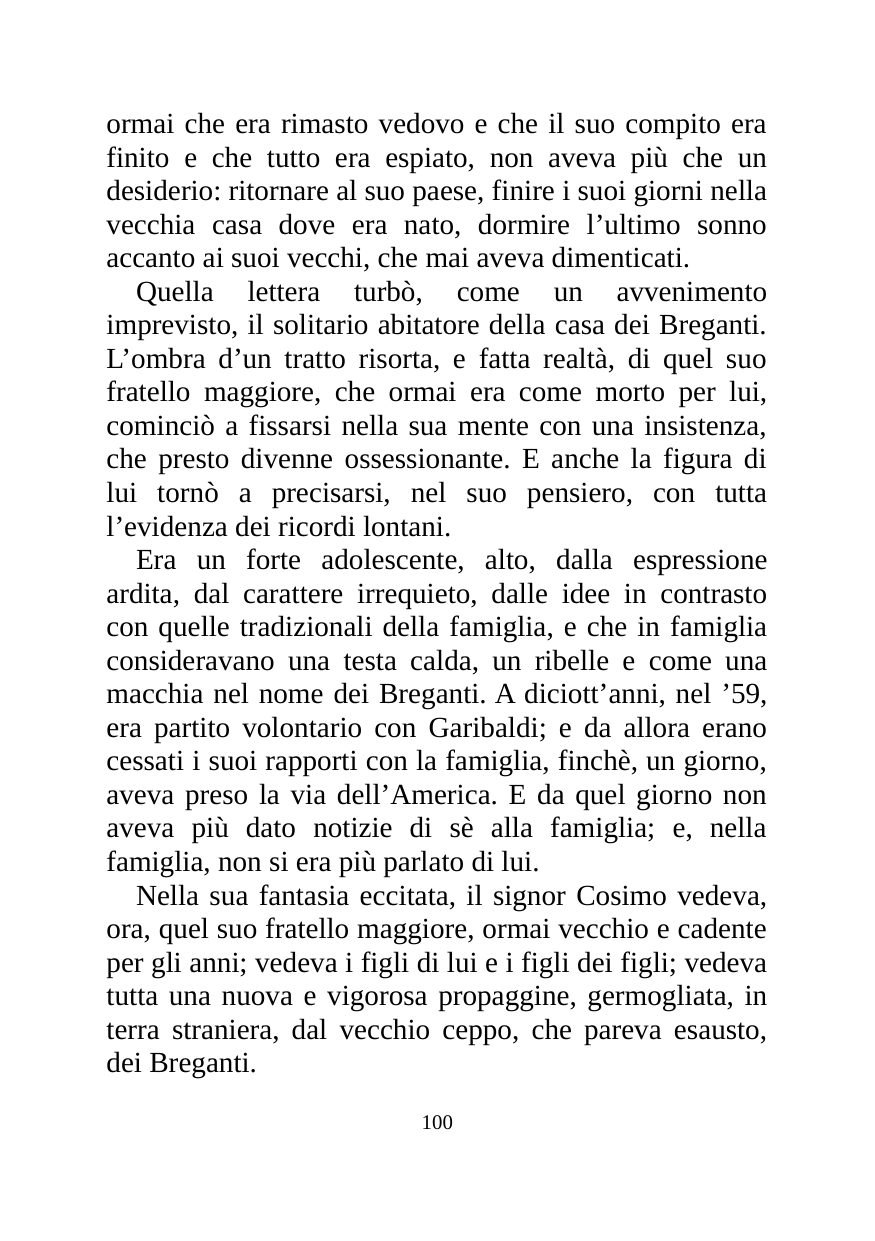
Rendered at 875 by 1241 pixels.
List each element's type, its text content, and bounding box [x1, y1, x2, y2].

text Quella lettera turbò, come un avvenimento imprevisto, il solitario abitatore della casa dei Breganti. L’ombra d’un tratto risorta, e fatta realtà, di quel suo fratello maggiore, che ormai era come morto per lui, cominciò a fissarsi nella sua mente con una insistenza, che presto divenne ossessionante. E anche la figura di lui tornò a precisarsi, nel suo pensiero, con tutta l’evidenza dei ricordi lontani. [106, 274, 768, 542]
text Era un forte adolescente, alto, dalla espressione ardita, dal carattere irrequieto, dalle idee in contrasto con quelle tradizionali della famiglia, e che in famiglia consideravano una testa calda, un ribelle e come una macchia nel nome dei Breganti. A diciott’anni, nel ’59, era partito volontario con Garibaldi; e da allora erano cessati i suoi rapporti con la famiglia, finchè, un giorno, aveva preso la via dell’America. E da quel giorno non aveva più dato notizie di sè alla famiglia; e, nella famiglia, non si era più parlato di lui. [106, 542, 768, 878]
text Nella sua fantasia eccitata, il signor Cosimo vedeva, ora, quel suo fratello maggiore, ormai vecchio e cadente per gli anni; vedeva i figli di lui e i figli dei figli; vedeva tutta una nuova e vigorosa propaggine, germogliata, in terra straniera, dal vecchio ceppo, che pareva esausto, dei Breganti. [106, 878, 768, 1079]
text ormai che era rimasto vedovo e che il suo compito era finito e che tutto era espiato, non aveva più che un desiderio: ritornare al suo paese, finire i suoi giorni nella vecchia casa dove era nato, dormire l’ultimo sonno accanto ai suoi vecchi, che mai aveva dimenticati. [106, 106, 768, 274]
